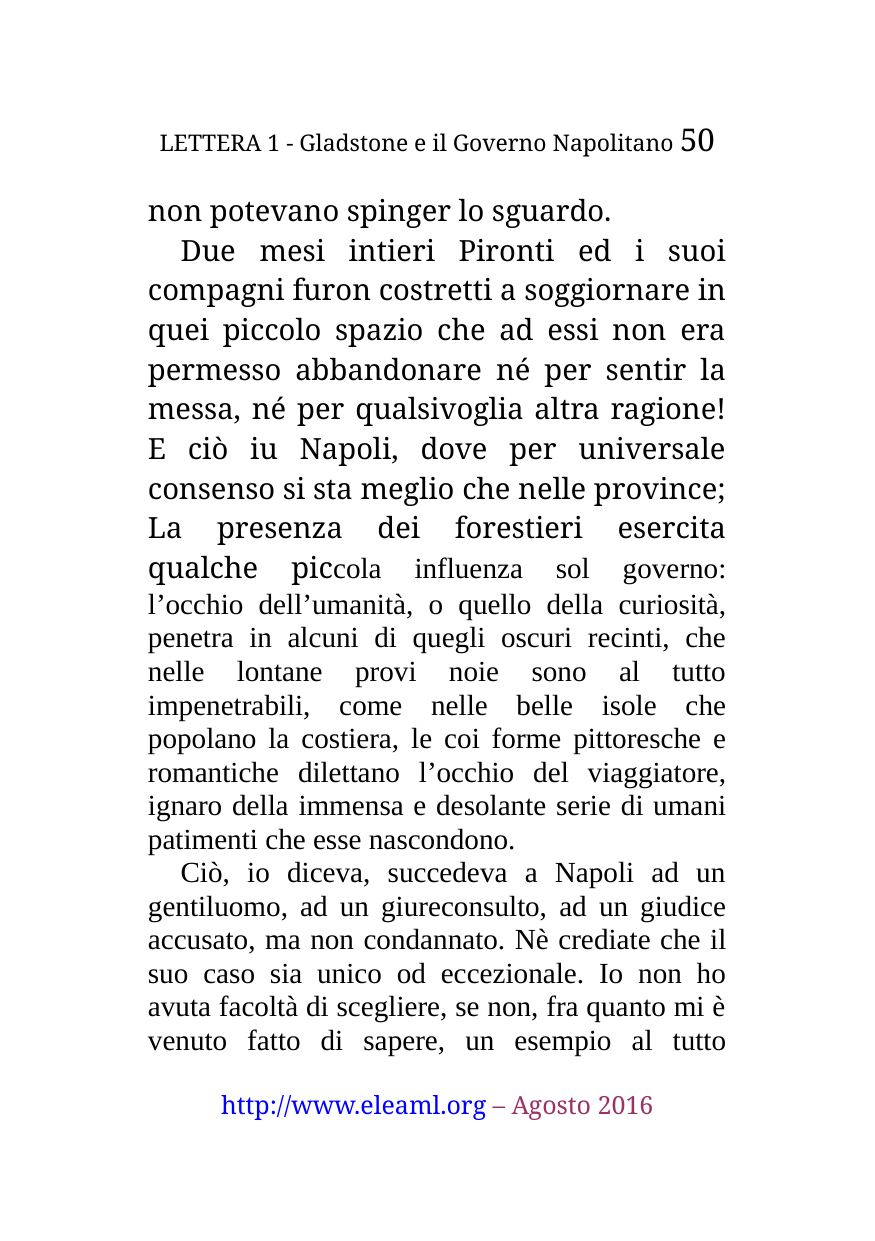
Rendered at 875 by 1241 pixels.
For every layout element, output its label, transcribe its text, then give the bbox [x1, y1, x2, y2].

text non potevano spinger lo sguardo. [148, 190, 726, 230]
text Ciò, io diceva, succedeva a Napoli ad un gentiluomo, ad un giureconsulto, ad un giudice accusato, ma non condannato. Nè crediate che il suo caso sia unico od eccezionale. Io non ho avuta facoltà di scegliere, se non, fra quanto mi è venuto fatto di sapere, un esempio al tutto [148, 855, 726, 1057]
text Due mesi intieri Pironti ed i suoi compagni furon costretti a soggiornare in quei piccolo spazio che ad essi non era permesso abbandonare né per sentir la messa, né per qualsivoglia altra ragione! E ciò iu Napoli, dove per universale consenso si sta meglio che nelle province; La presenza dei forestieri esercita qualche piccola influenza sol governo: l’occhio dell’umanità, o quello della curiosità, penetra in alcuni di quegli oscuri recinti, che nelle lontane provi noie sono al tutto impenetrabili, come nelle belle isole che popolano la costiera, le coi forme pittoresche e romantiche dilettano l’occhio del viaggiatore, ignaro della immensa e desolante serie di umani patimenti che esse nascondono. [148, 230, 726, 855]
